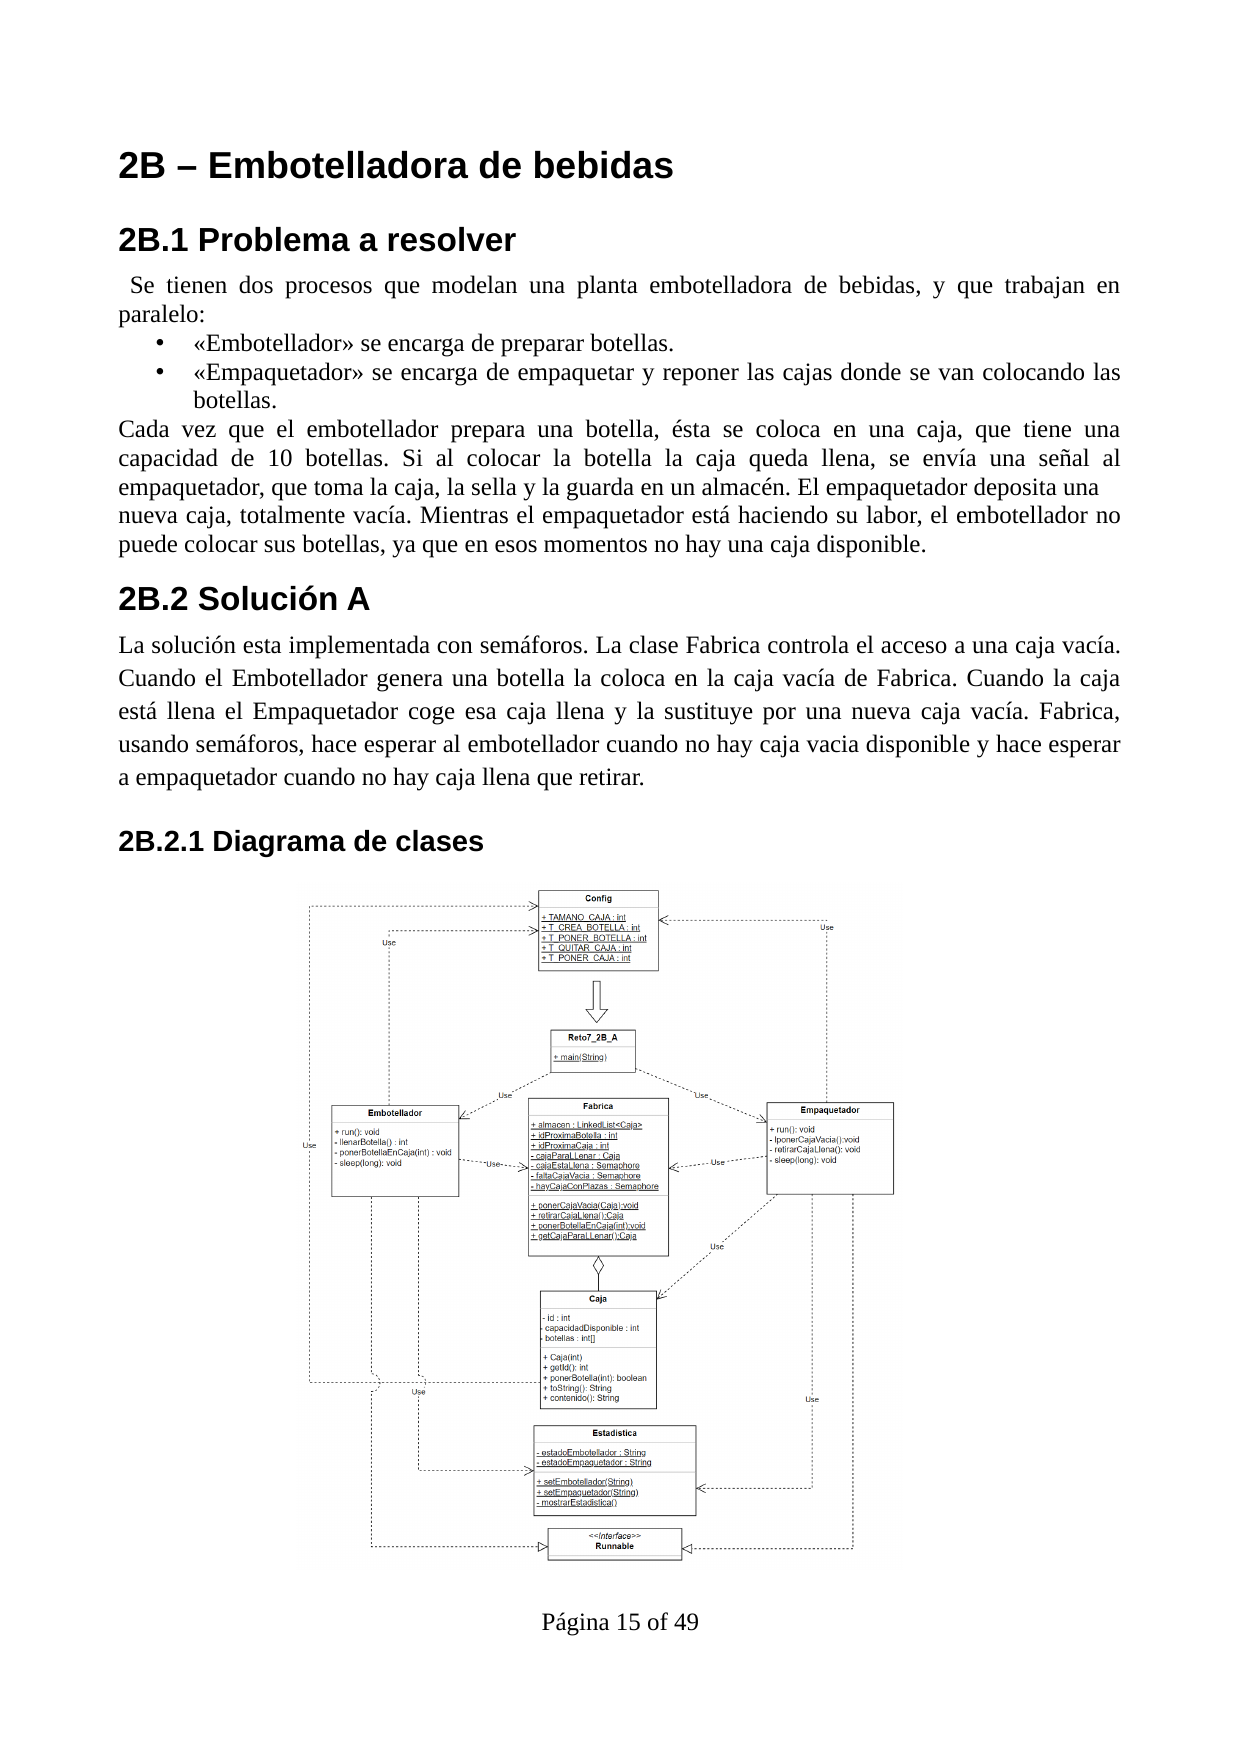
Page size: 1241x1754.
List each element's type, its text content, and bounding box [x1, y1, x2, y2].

subtitle 2B.2.1 Diagrama de clases [118, 824, 1122, 858]
text La solución esta implementada con semáforos. La clase Fabrica controla el acceso a una caja vacía. Cuando el Embotellador genera una botella la coloca en la caja vacía de Fabrica. Cuando la caja está llena el Empaquetador coge esa caja llena y la sustituye por una nueva caja vacía. Fabrica, usando semáforos, hace esperar al embotellador cuando no hay caja vacia disponible y hace esperar a empaquetador cuando no hay caja llena que retirar. [118, 630, 1122, 791]
text nueva caja, totalmente vacía. Mientras el empaquetador está haciendo su labor, el embotellador no puede colocar sus botellas, ya que en esos momentos no hay una caja disponible. [118, 501, 1122, 558]
subtitle 2B – Embotelladora de bebidas [118, 143, 1122, 186]
subtitle 2B.2 Solución A [118, 579, 1122, 617]
text Cada vez que el embotellador prepara una botella, ésta se coloca en una caja, que tiene una capacidad de 10 botellas. Si al colocar la botella la caja queda llena, se envía una señal al empaquetador, que toma la caja, la sella y la guarda en un almacén. El empaquetador deposita una [118, 414, 1122, 501]
text Se tienen dos procesos que modelan una planta embotelladora de bebidas, y que trabajan en paralelo: [118, 271, 1122, 328]
list «Embotellador» se encarga de preparar botellas. [156, 328, 1122, 357]
subtitle 2B.1 Problema a resolver [118, 219, 1122, 258]
list «Empaquetador» se encarga de empaquetar y reponer las cajas donde se van colocando las botellas. [156, 357, 1122, 414]
picture [296, 882, 904, 1570]
